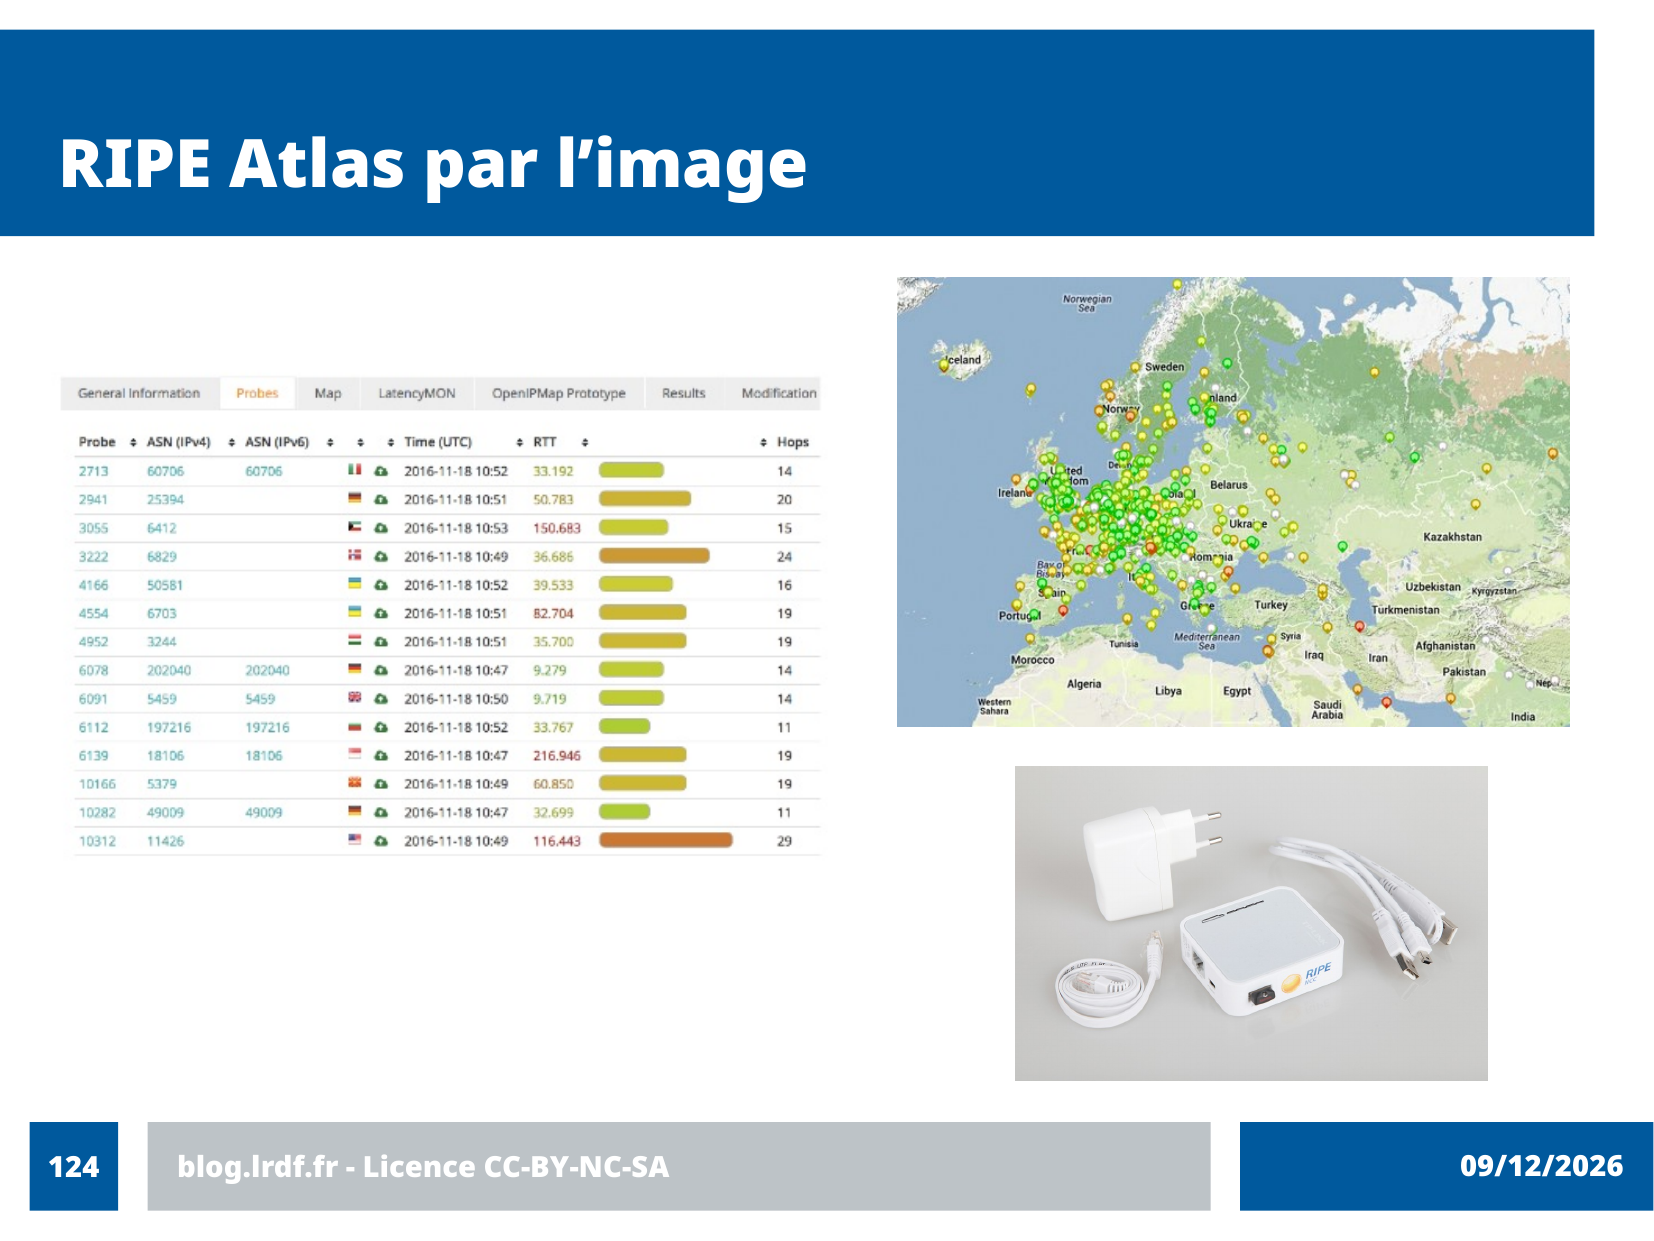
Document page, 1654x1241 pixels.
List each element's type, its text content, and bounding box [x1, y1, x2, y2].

title RIPE Atlas par l’image [59, 59, 1595, 207]
picture [897, 277, 1570, 727]
picture [47, 366, 839, 875]
picture [1015, 766, 1488, 1081]
